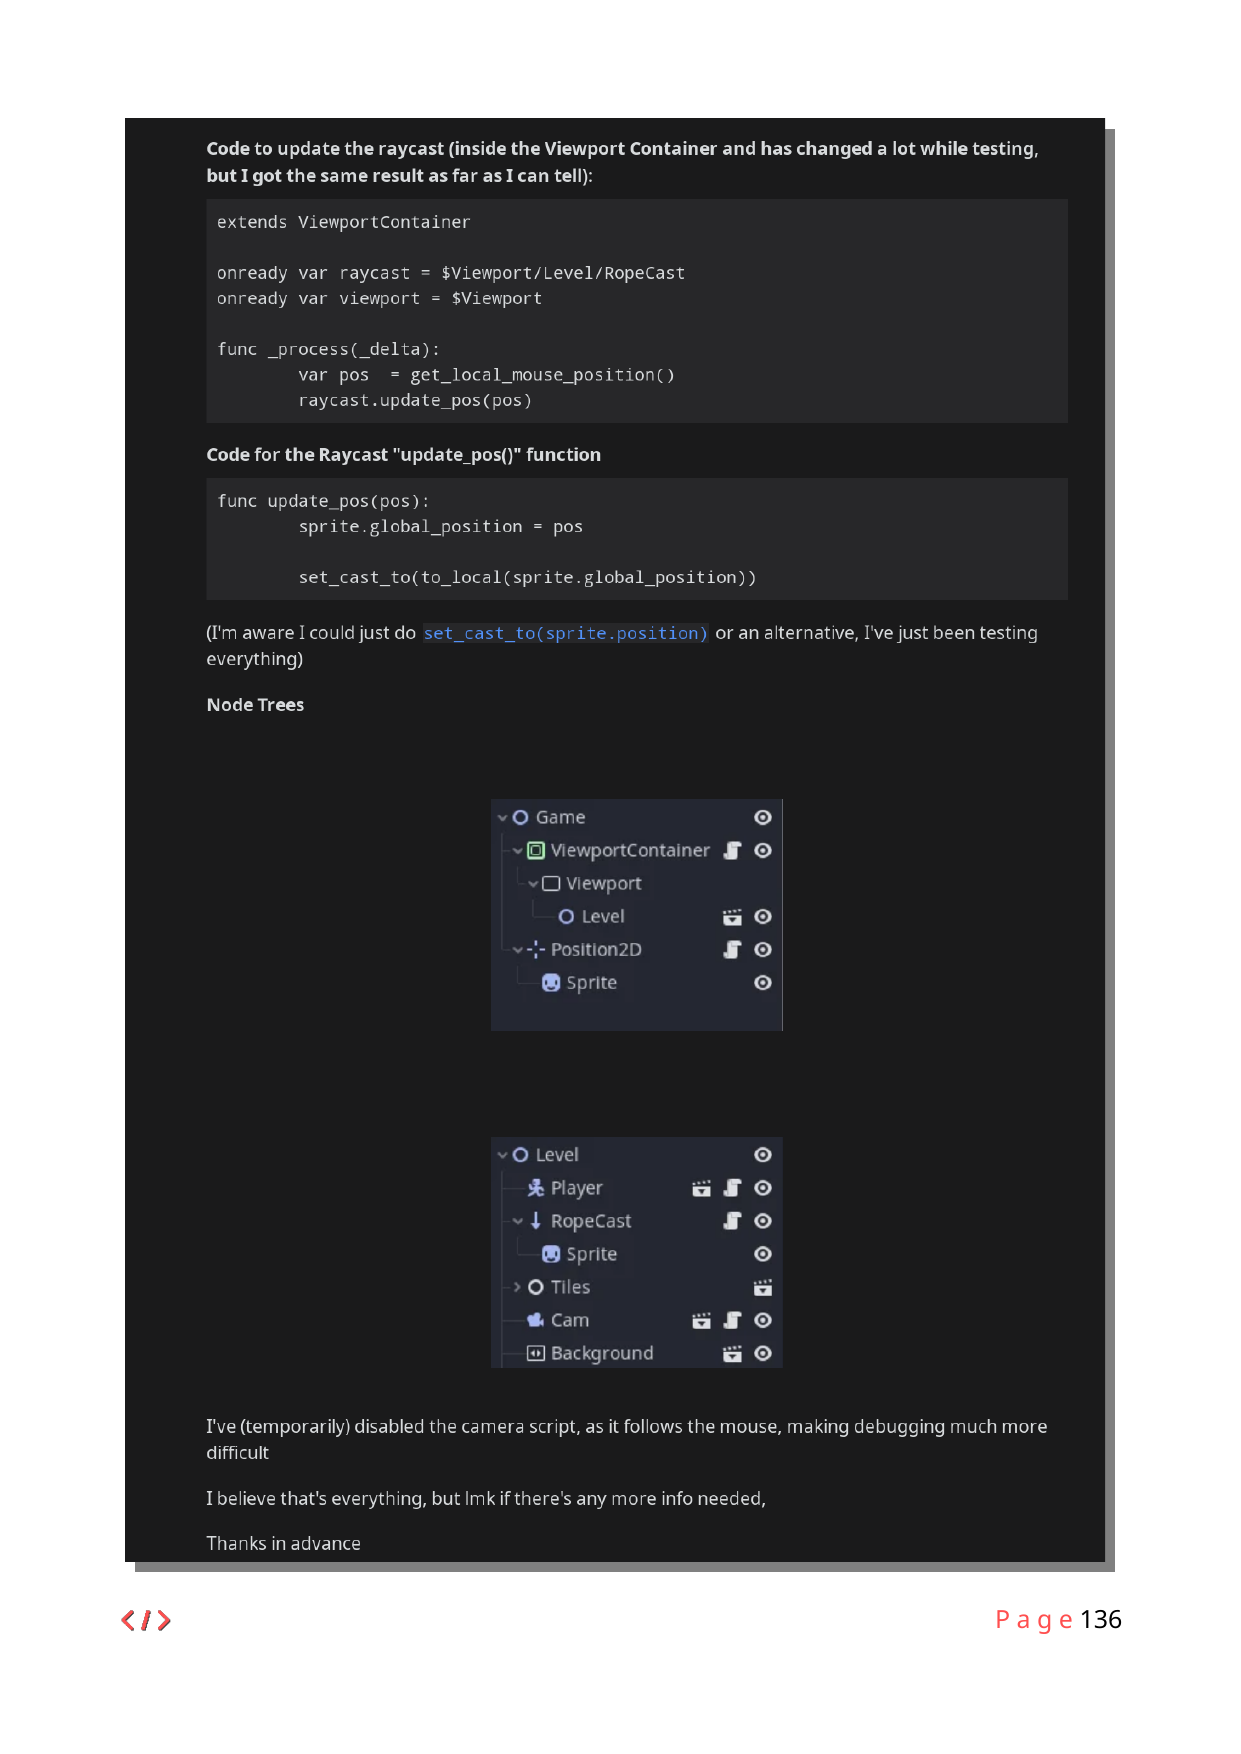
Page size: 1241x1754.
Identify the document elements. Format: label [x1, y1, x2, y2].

picture [125, 404, 624, 588]
picture [116, 1591, 175, 1649]
